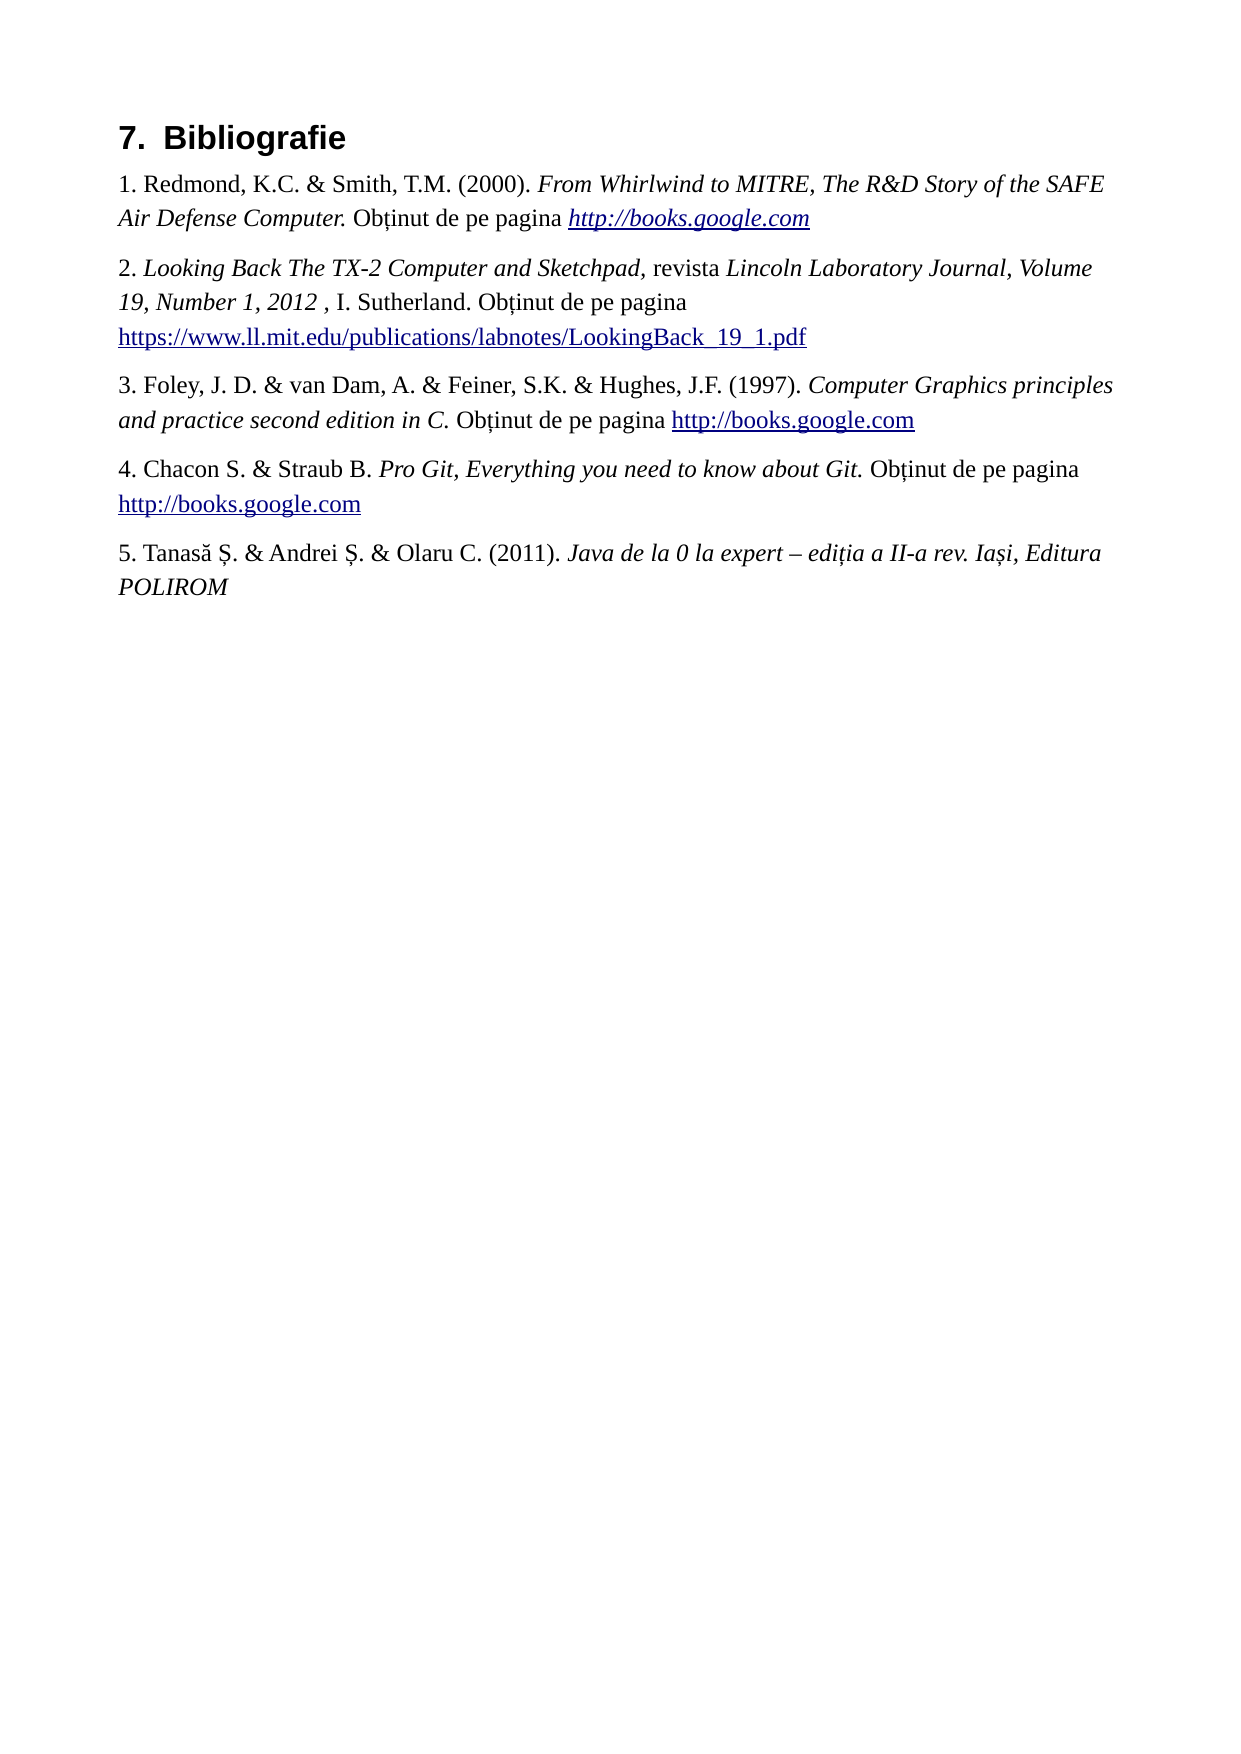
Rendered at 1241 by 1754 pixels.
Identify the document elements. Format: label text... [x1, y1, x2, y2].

text 4. Chacon S. & Straub B. Pro Git, Everything you need to know about Git. Obținut de pe pagina http://books.google.com [118, 454, 1122, 517]
text 3. Foley, J. D. & van Dam, A. & Feiner, S.K. & Hughes, J.F. (1997). Computer Graphics principles and practice second edition in C. Obținut de pe pagina http://books.google.com [118, 371, 1122, 434]
text 2. Looking Back The TX-2 Computer and Sketchpad, revista Lincoln Laboratory Journal, Volume 19, Number 1, 2012 , I. Sutherland. Obținut de pe pagina https://www.ll.mit.edu/publications/labnotes/LookingBack_19_1.pdf [118, 253, 1122, 350]
text 1. Redmond, K.C. & Smith, T.M. (2000). From Whirlwind to MITRE, The R&D Story of the SAFE Air Defense Computer. Obținut de pe pagina http://books.google.com [118, 169, 1122, 232]
text 5. Tanasă Ș. & Andrei Ș. & Olaru C. (2011). Java de la 0 la expert – ediția a II-a rev. Iași, Editura POLIROM [118, 538, 1122, 601]
subtitle Bibliografie [118, 118, 1122, 157]
